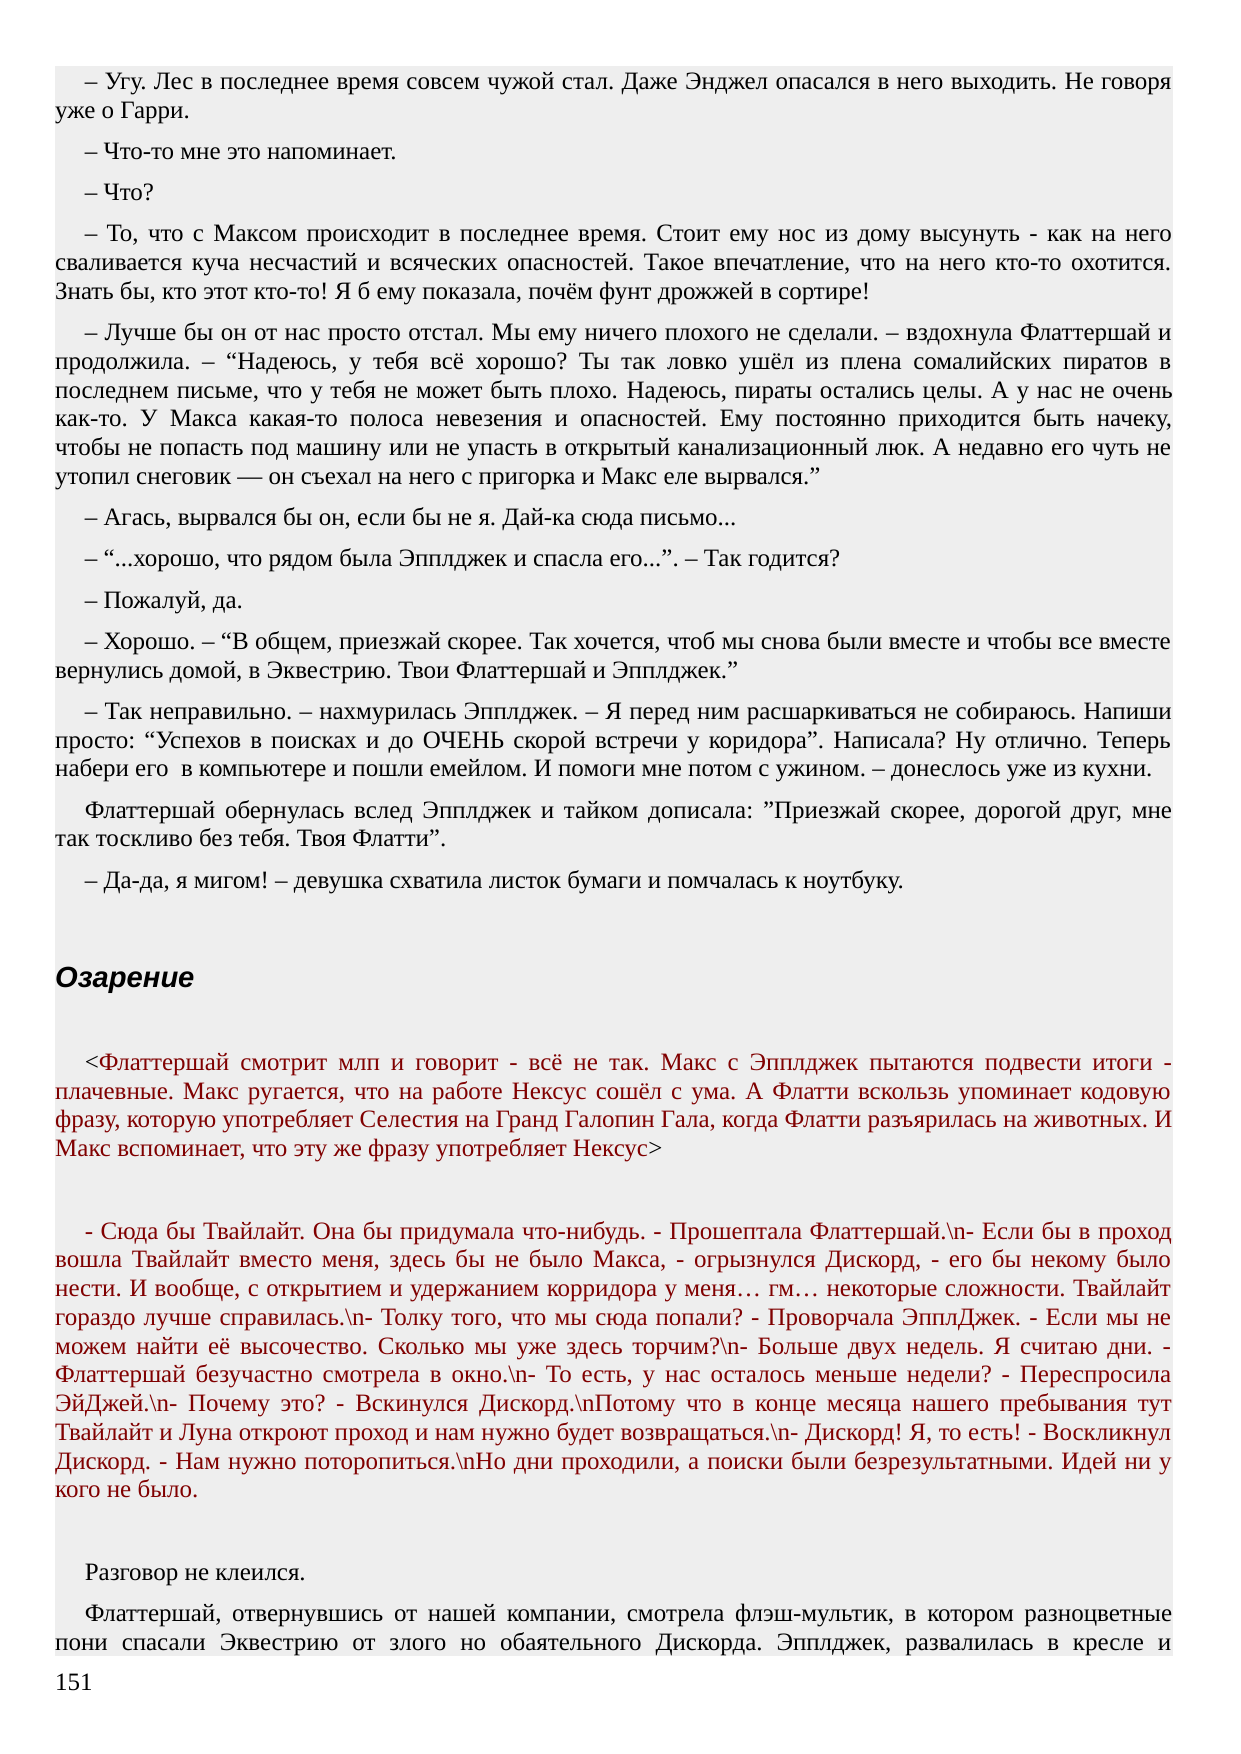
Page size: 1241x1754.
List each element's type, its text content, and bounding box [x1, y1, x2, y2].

text – Да-да, я мигом! – девушка схватила листок бумаги и помчалась к ноутбуку. [55, 865, 1173, 893]
text – Пожалуй, да. [55, 585, 1173, 613]
text – То, что с Максом происходит в последнее время. Стоит ему нос из дому высунуть - как на него сваливается куча несчастий и всяческих опасностей. Такое впечатление, что на него кто-то охотится. Знать бы, кто этот кто-то! Я б ему показала, почём фунт дрожжей в сортире! [55, 218, 1173, 305]
text – Что-то мне это напоминает. [55, 136, 1173, 165]
text – Так неправильно. – нахмурилась Эпплджек. – Я перед ним расшаркиваться не собираюсь. Напиши просто: “Успехов в поисках и до ОЧЕНЬ скорой встречи у коридора”. Написала? Ну отлично. Теперь набери его в компьютере и пошли емейлом. И помоги мне потом с ужином. – донеслось уже из кухни. [55, 696, 1173, 782]
text - Сюда бы Твайлайт. Она бы придумала что-нибудь. - Прошептала Флаттершай.\n- Если бы в проход вошла Твайлайт вместо меня, здесь бы не было Макса, - огрызнулся Дискорд, - его бы некому было нести. И вообще, с открытием и удержанием корридора у меня… гм… некоторые сложности. Твайлайт гораздо лучше справилась.\n- Толку того, что мы сюда попали? - Проворчала ЭпплДжек. - Если мы не можем найти её высочество. Сколько мы уже здесь торчим?\n- Больше двух недель. Я считаю дни. - Флаттершай безучастно смотрела в окно.\n- То есть, у нас осталось меньше недели? - Переспросила ЭйДжей.\n- Почему это? - Вскинулся Дискорд.\nПотому что в конце месяца нашего пребывания тут Твайлайт и Луна откроют проход и нам нужно будет возвращаться.\n- Дискорд! Я, то есть! - Воскликнул Дискорд. - Нам нужно поторопиться.\nНо дни проходили, а поиски были безрезультатными. Идей ни у кого не было. [55, 1216, 1173, 1503]
subtitle Озарение [55, 960, 1173, 993]
text – Угу. Лес в последнее время совсем чужой стал. Даже Энджел опасался в него выходить. Не говоря уже о Гарри. [55, 66, 1173, 123]
text <Флаттершай смотрит млп и говорит - всё не так. Макс с Эпплджек пытаются подвести итоги - плачевные. Макс ругается, что на работе Нексус сошёл с ума. А Флатти вскользь упоминает кодовую фразу, которую употребляет Селестия на Гранд Галопин Гала, когда Флатти разъярилась на животных. И Макс вспоминает, что эту же фразу употребляет Нексус> [55, 1047, 1173, 1162]
text – Хорошо. – “В общем, приезжай скорее. Так хочется, чтоб мы снова были вместе и чтобы все вместе вернулись домой, в Эквестрию. Твои Флаттершай и Эпплджек.” [55, 626, 1173, 683]
text – Что? [55, 177, 1173, 206]
text – Агась, вырвался бы он, если бы не я. Дай-ка сюда письмо... [55, 502, 1173, 531]
text – “...хорошо, что рядом была Эпплджек и спасла его...”. – Так годится? [55, 543, 1173, 572]
text Разговор не клеился. [55, 1557, 1173, 1586]
text Флаттершай, отвернувшись от нашей компании, смотрела флэш-мультик, в котором разноцветные пони спасали Эквестрию от злого но обаятельного Дискорда. Эпплджек, развалилась в кресле и [55, 1598, 1173, 1656]
text – Лучше бы он от нас просто отстал. Мы ему ничего плохого не сделали. – вздохнула Флаттершай и продолжила. – “Надеюсь, у тебя всё хорошо? Ты так ловко ушёл из плена сомалийских пиратов в последнем письме, что у тебя не может быть плохо. Надеюсь, пираты остались целы. А у нас не очень как-то. У Макса какая-то полоса невезения и опасностей. Ему постоянно приходится быть начеку, чтобы не попасть под машину или не упасть в открытый канализационный люк. А недавно его чуть не утопил снеговик — он съехал на него с пригорка и Макс еле вырвался.” [55, 317, 1173, 490]
text Флаттершай обернулась вслед Эпплджек и тайком дописала: ”Приезжай скорее, дорогой друг, мне так тоскливо без тебя. Твоя Флатти”. [55, 795, 1173, 852]
